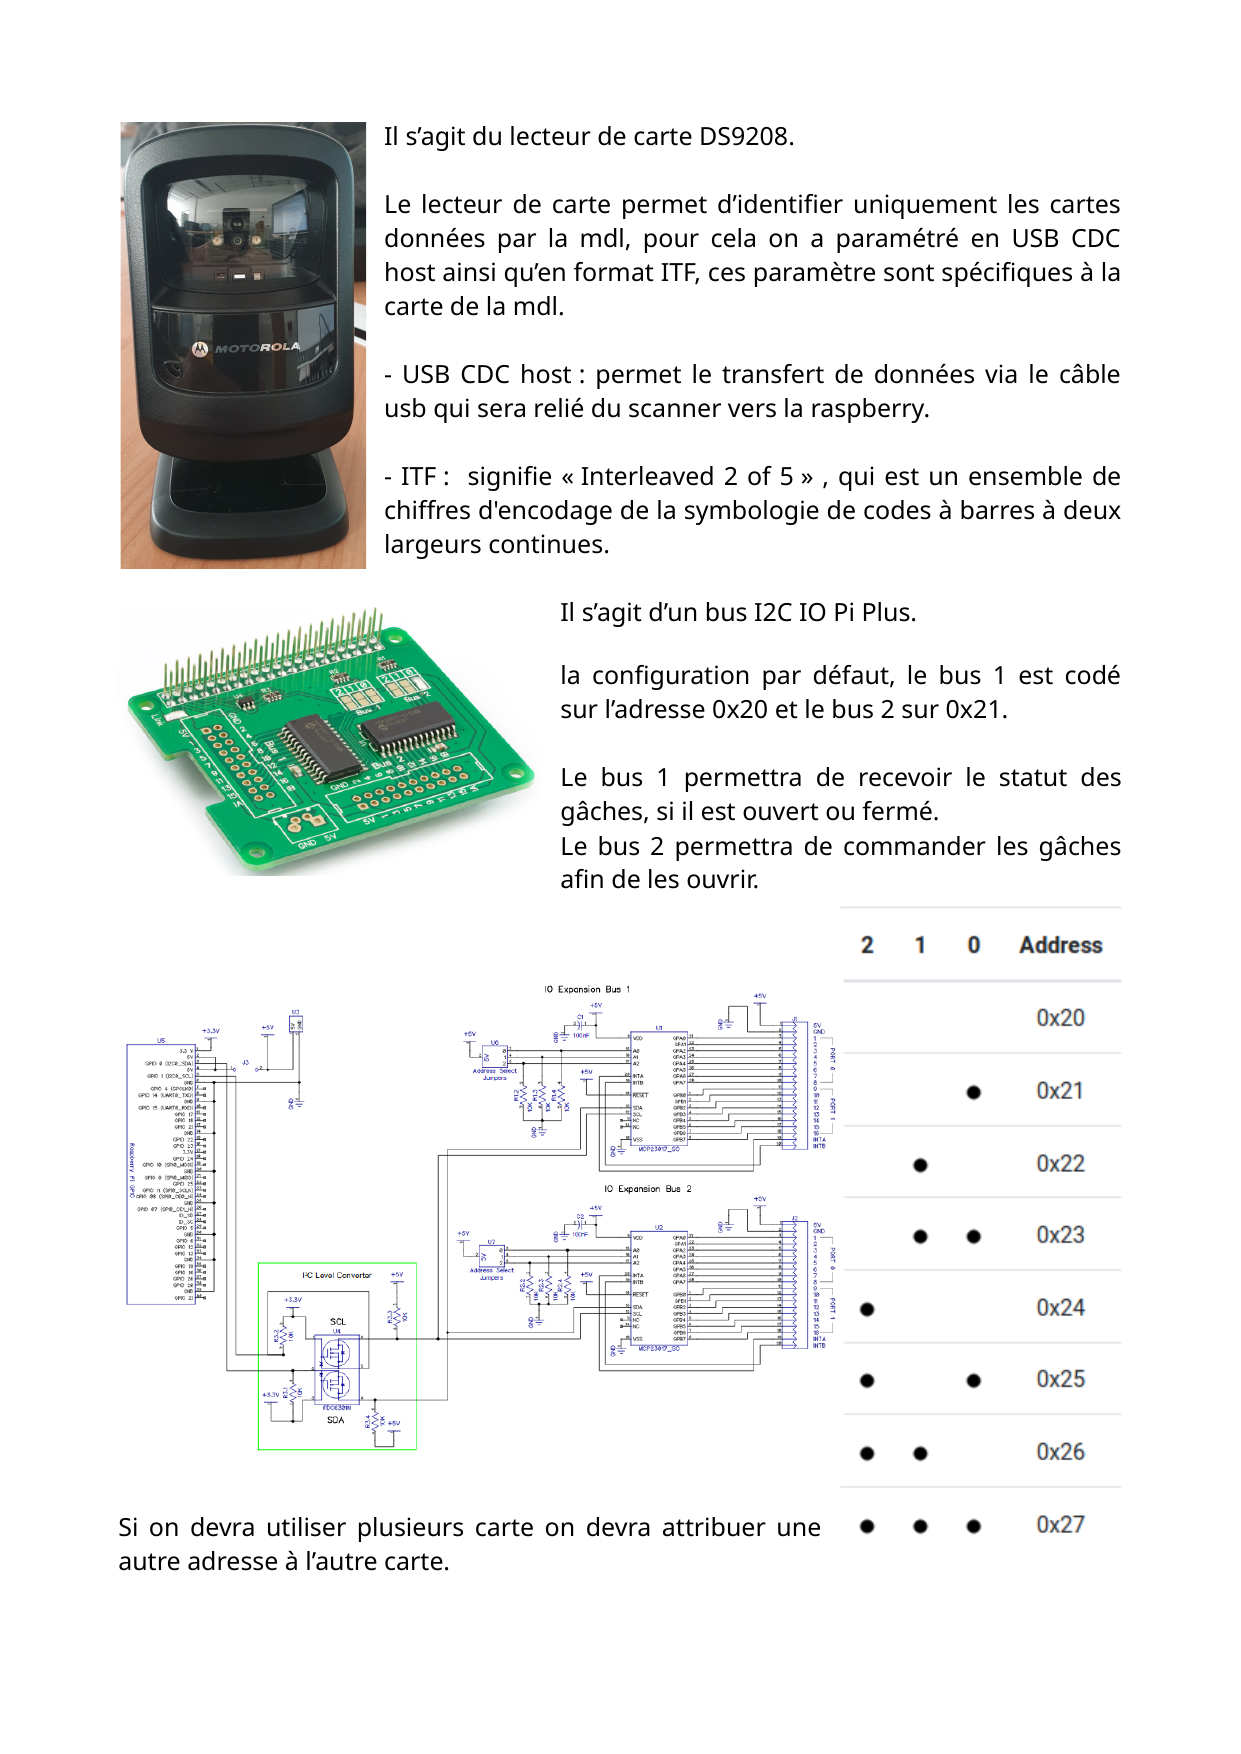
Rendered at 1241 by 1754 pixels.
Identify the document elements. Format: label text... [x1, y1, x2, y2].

picture [118, 896, 1123, 1567]
text Il s’agit du lecteur de carte DS9208. [118, 118, 1122, 152]
text - USB CDC host : permet le transfert de données via le câble usb qui sera relié du scanner vers la raspberry. [367, 357, 1122, 425]
text Le lecteur de carte permet d’identifier uniquement les cartes données par la mdl, pour cela on a paramétré en USB CDC host ainsi qu’en format ITF, ces paramètre sont spécifiques à la carte de la mdl. [367, 186, 1122, 322]
text - ITF : signifie « Interleaved 2 of 5 » , qui est un ensemble de chiffres d'encodage de la symbologie de codes à barres à deux largeurs continues. [367, 459, 1122, 561]
text Si on devra utiliser plusieurs carte on devra attribuer une autre adresse à l’autre carte. [118, 1509, 1122, 1577]
picture [120, 122, 367, 569]
text Le bus 1 permettra de recevoir le statut des gâches, si il est ouvert ou fermé. [543, 760, 1122, 828]
text la configuration par défaut, le bus 1 est codé sur l’adresse 0x20 et le bus 2 sur 0x21. [543, 658, 1122, 726]
text Il s’agit d’un bus I2C IO Pi Plus. [118, 595, 1122, 629]
text Le bus 2 permettra de commander les gâches afin de les ouvrir. [118, 828, 1122, 896]
picture [118, 607, 543, 876]
